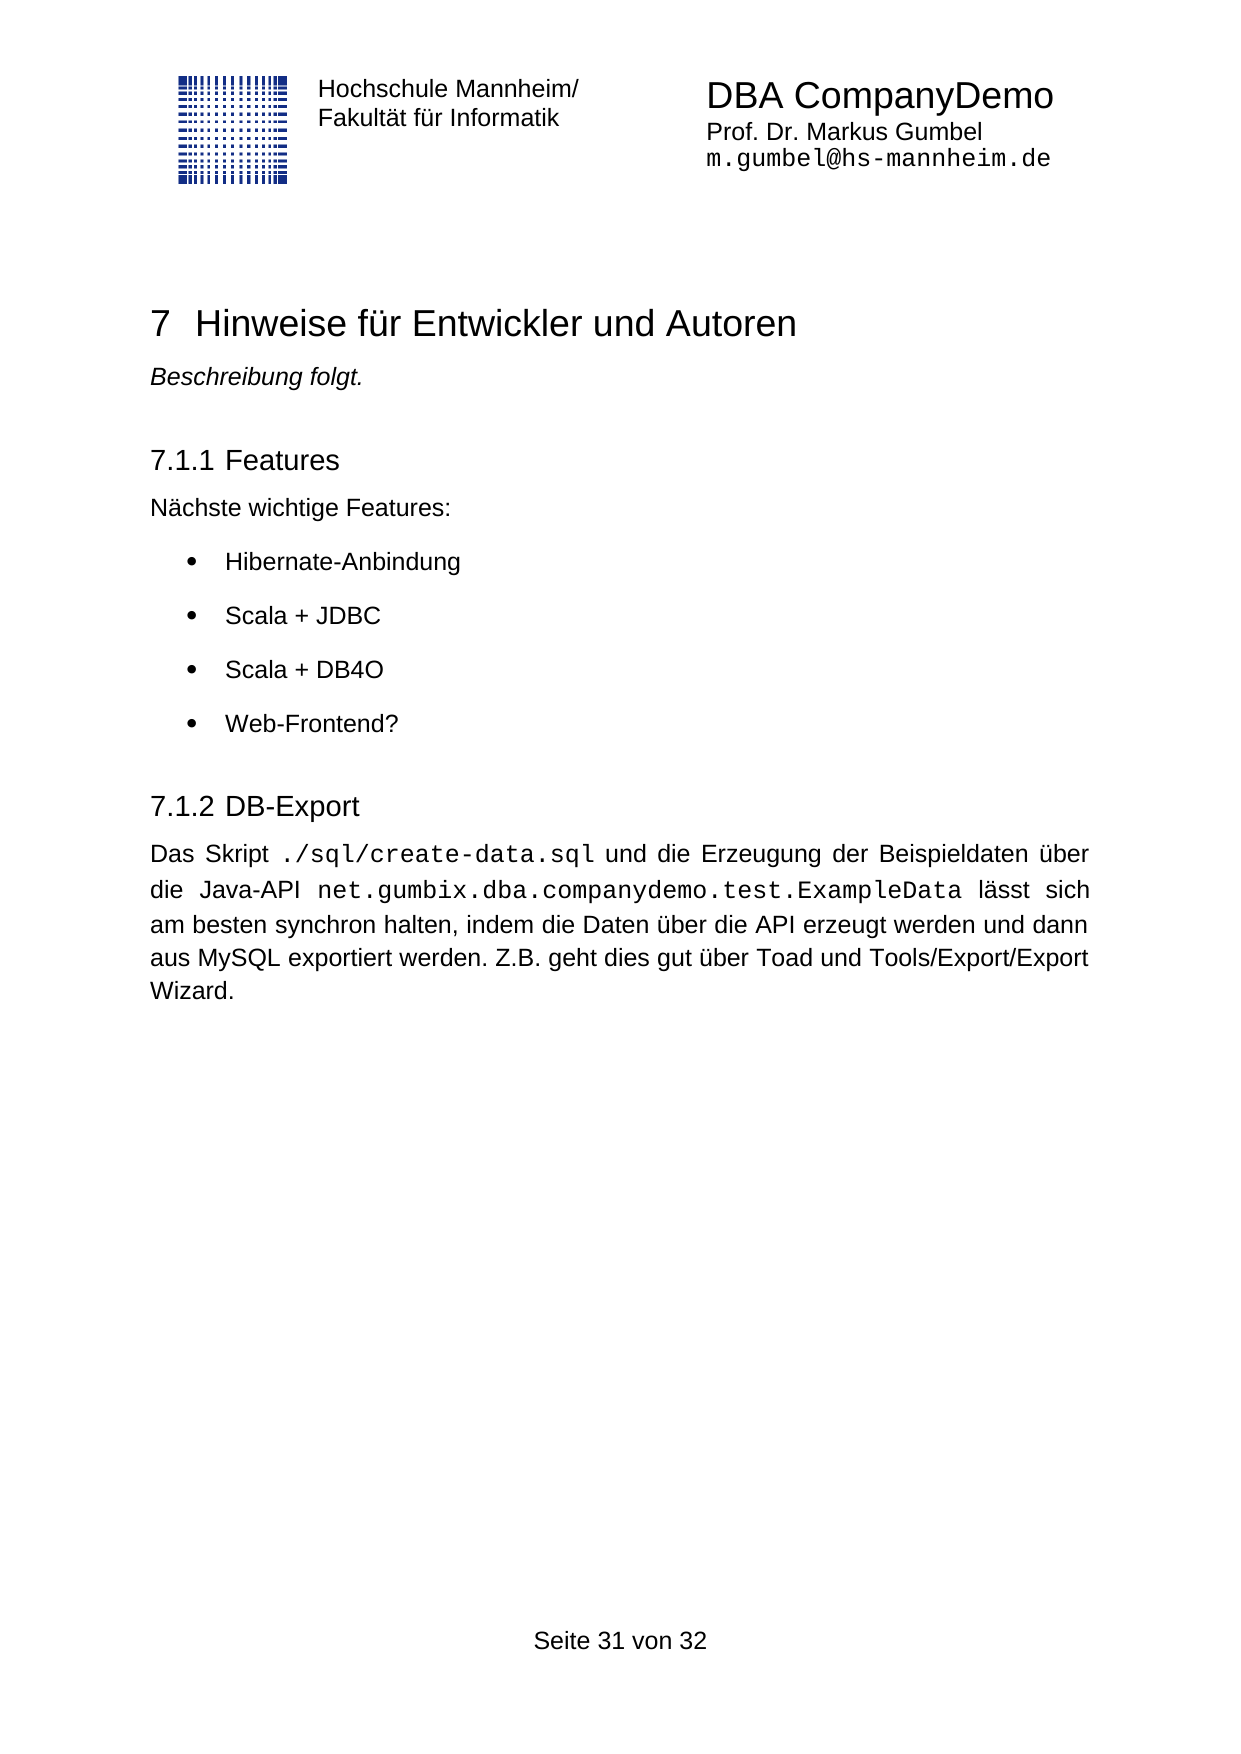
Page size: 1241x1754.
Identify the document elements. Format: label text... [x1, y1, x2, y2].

list Hibernate-Anbindung [187, 547, 1090, 576]
subtitle DB-Export [150, 789, 1090, 823]
list Web-Frontend? [187, 709, 1090, 737]
text Beschreibung folgt. [150, 362, 1090, 391]
list Scala + JDBC [187, 601, 1090, 629]
subtitle Features [150, 443, 1090, 476]
subtitle Hinweise für Entwickler und Autoren [150, 301, 1090, 344]
text Nächste wichtige Features: [150, 493, 1090, 522]
text Das Skript ./sql/create-data.sql und die Erzeugung der Beispieldaten über die Java-API net.gumbix.dba.companydemo.test.ExampleData lässt sich am besten synchron halten, indem die Daten über die API erzeugt werden und dann aus MySQL exportiert werden. Z.B. geht dies gut über Toad und Tools/Export/Export Wizard. [150, 839, 1090, 1004]
picture [176, 73, 289, 185]
list Scala + DB4O [187, 655, 1090, 683]
